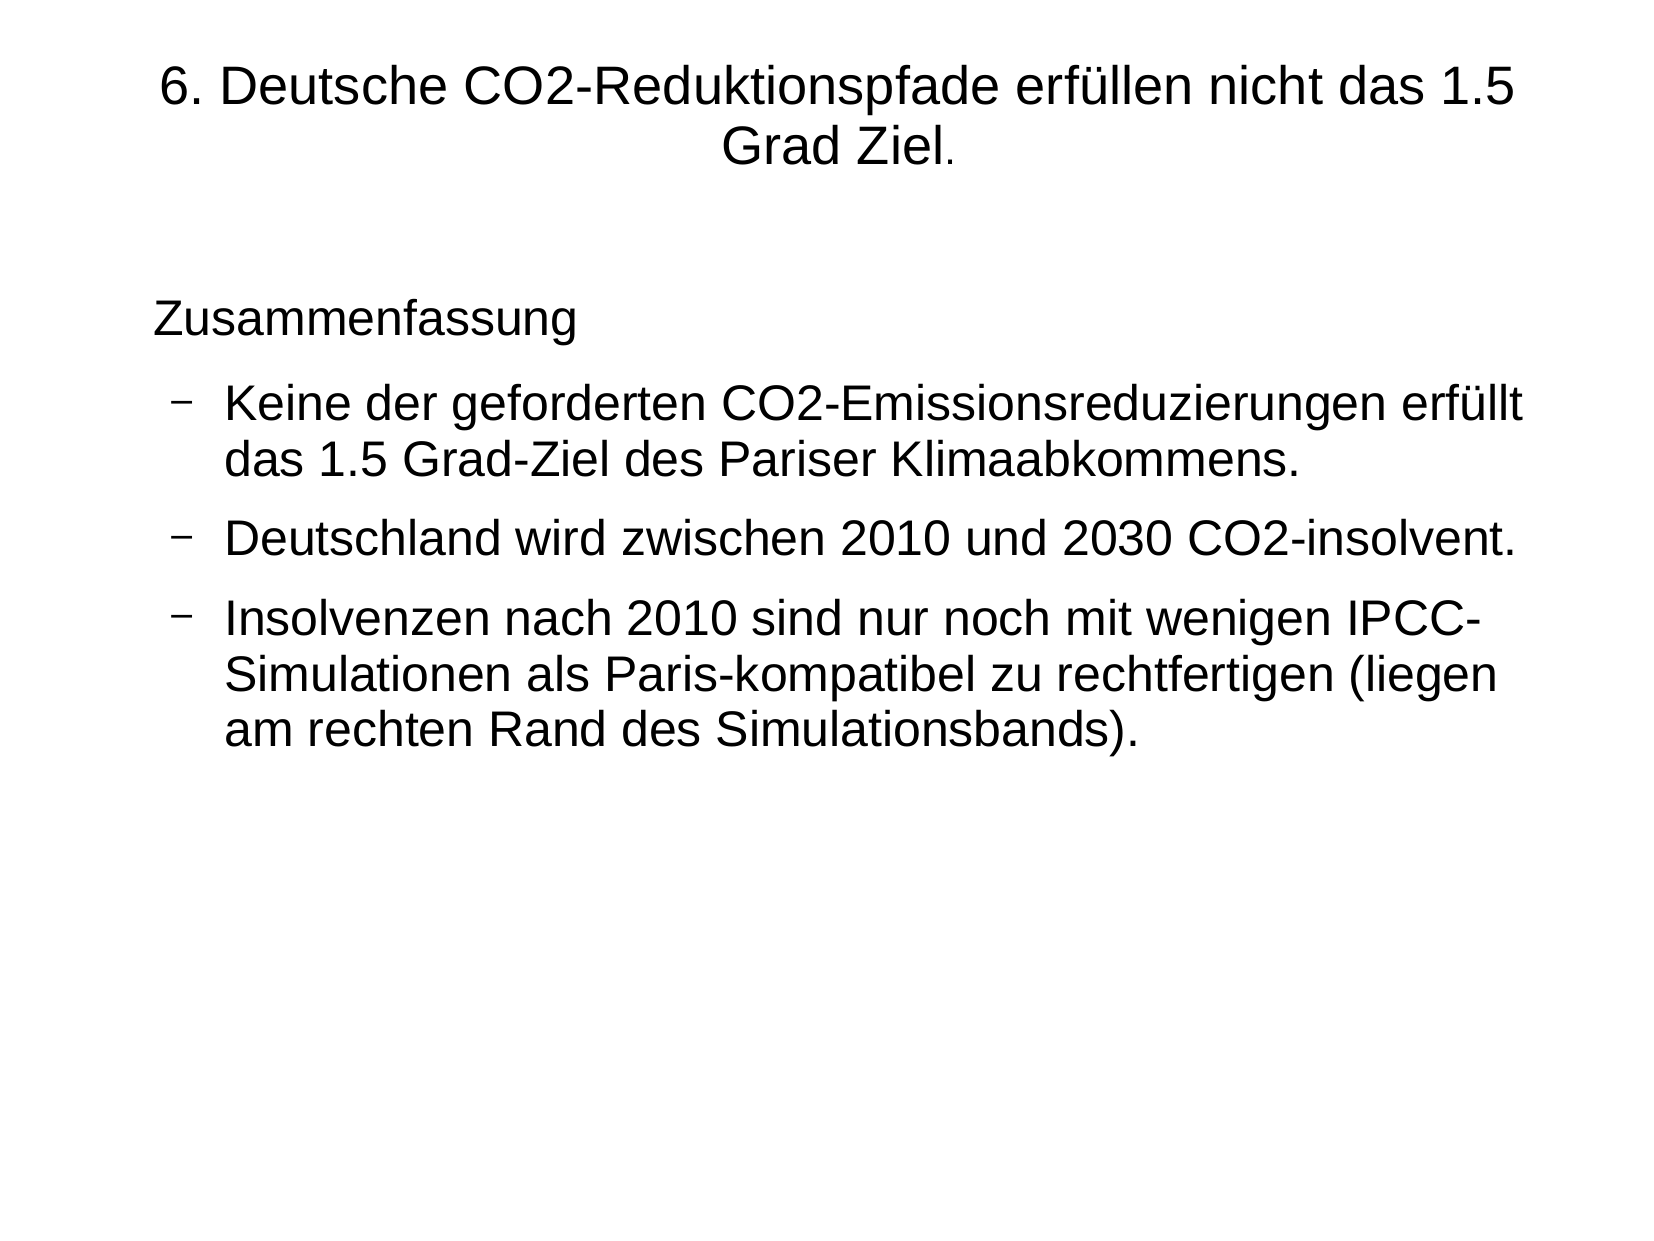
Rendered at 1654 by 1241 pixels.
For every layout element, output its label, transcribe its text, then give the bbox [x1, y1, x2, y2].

list Zusammenfassung Keine der geforderten CO2-Emissionsreduzierungen erfüllt das 1.5 Grad-Ziel des Pariser Klimaabkommens. Deutschland wird zwischen 2010 und 2030 CO2-insolvent. Insolvenzen nach 2010 sind nur noch mit wenigen IPCC-Simulationen als Paris-kompatibel zu rechtfertigen (liegen am rechten Rand des Simulationsbands). [82, 290, 1571, 1109]
title 6. Deutsche CO2-Reduktionspfade erfüllen nicht das 1.5 Grad Ziel. [94, 55, 1583, 263]
